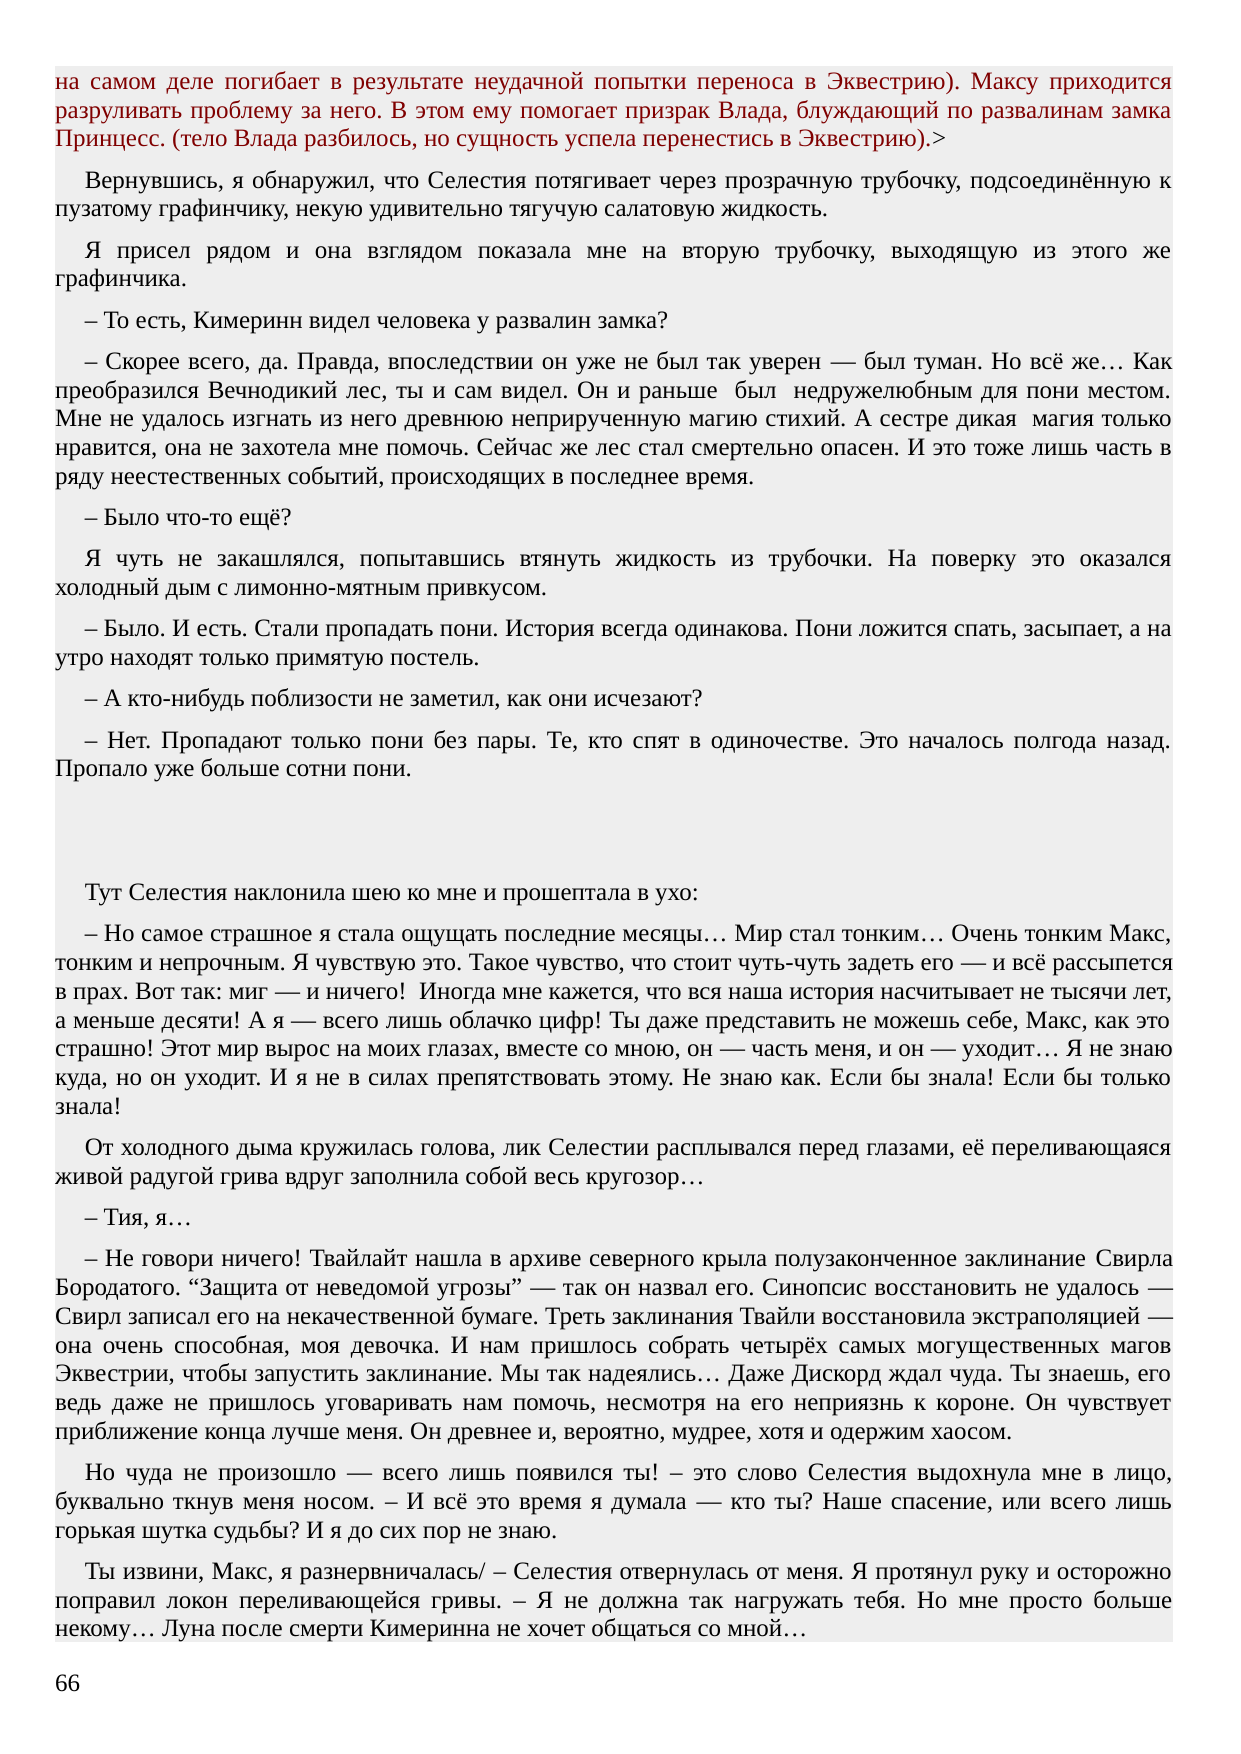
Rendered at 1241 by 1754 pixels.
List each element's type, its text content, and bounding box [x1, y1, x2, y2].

text Я чуть не закашлялся, попытавшись втянуть жидкость из трубочки. На поверку это оказался холодный дым с лимонно-мятным привкусом. [55, 543, 1173, 601]
text Тут Селестия наклонила шею ко мне и прошептала в ухо: [55, 877, 1173, 906]
text Я присел рядом и она взглядом показала мне на вторую трубочку, выходящую из этого же графинчика. [55, 235, 1173, 292]
text Ты извини, Макс, я разнервничалась/ – Селестия отвернулась от меня. Я протянул руку и осторожно поправил локон переливающейся гривы. – Я не должна так нагружать тебя. Но мне просто больше некому… Луна после смерти Кимеринна не хочет общаться со мной… [55, 1556, 1173, 1642]
text – Было. И есть. Стали пропадать пони. История всегда одинакова. Пони ложится спать, засыпает, а на утро находят только примятую постель. [55, 613, 1173, 671]
text – Нет. Пропадают только пони без пары. Те, кто спят в одиночестве. Это началось полгода назад. Пропало уже больше сотни пони. [55, 725, 1173, 782]
text – То есть, Кимеринн видел человека у развалин замка? [55, 305, 1173, 333]
text Но чуда не произошло — всего лишь появился ты! – это слово Селестия выдохнула мне в лицо, буквально ткнув меня носом. – И всё это время я думала — кто ты? Наше спасение, или всего лишь горькая шутка судьбы? И я до сих пор не знаю. [55, 1457, 1173, 1543]
text – Тия, я… [55, 1202, 1173, 1231]
text – Скорее всего, да. Правда, впоследствии он уже не был так уверен — был туман. Но всё же… Как преобразился Вечнодикий лес, ты и сам видел. Он и раньше был недружелюбным для пони местом. Мне не удалось изгнать из него древнюю неприрученную магию стихий. А сестре дикая магия только нравится, она не захотела мне помочь. Сейчас же лес стал смертельно опасен. И это тоже лишь часть в ряду неестественных событий, происходящих в последнее время. [55, 346, 1173, 490]
text От холодного дыма кружилась голова, лик Селестии расплывался перед глазами, её переливающаяся живой радугой грива вдруг заполнила собой весь кругозор… [55, 1132, 1173, 1190]
text – Не говори ничего! Твайлайт нашла в архиве северного крыла полузаконченное заклинание Cвирла Бородатого. “Защита от неведомой угрозы” — так он назвал его. Синопсис восстановить не удалось — Свирл записал его на некачественной бумаге. Треть заклинания Твайли восстановила экстраполяцией — она очень способная, моя девочка. И нам пришлось собрать четырёх самых могущественных магов Эквестрии, чтобы запустить заклинание. Мы так надеялись… Даже Дискорд ждал чуда. Ты знаешь, его ведь даже не пришлось уговаривать нам помочь, несмотря на его неприязнь к короне. Он чувствует приближение конца лучше меня. Он древнее и, вероятно, мудрее, хотя и одержим хаосом. [55, 1243, 1173, 1445]
text – А кто-нибудь поблизости не заметил, как они исчезают? [55, 683, 1173, 712]
text Вернувшись, я обнаружил, что Селестия потягивает через прозрачную трубочку, подсоединённую к пузатому графинчику, некую удивительно тягучую салатовую жидкость. [55, 165, 1173, 222]
text – Было что-то ещё? [55, 502, 1173, 531]
text на самом деле погибает в результате неудачной попытки переноса в Эквестрию). Максу приходится разруливать проблему за него. В этом ему помогает призрак Влада, блуждающий по развалинам замка Принцесс. (тело Влада разбилось, но сущность успела перенестись в Эквестрию).> [55, 66, 1173, 152]
text – Но самое страшное я стала ощущать последние месяцы… Мир стал тонким… Очень тонким Макс, тонким и непрочным. Я чувствую это. Такое чувство, что стоит чуть-чуть задеть его — и всё рассыпется в прах. Вот так: миг — и ничего! Иногда мне кажется, что вся наша история насчитывает не тысячи лет, а меньше десяти! А я — всего лишь облачко цифр! Ты даже представить не можешь себе, Макс, как это страшно! Этот мир вырос на моих глазах, вместе со мною, он — часть меня, и он — уходит… Я не знаю куда, но он уходит. И я не в силах препятствовать этому. Не знаю как. Если бы знала! Если бы только знала! [55, 918, 1173, 1120]
